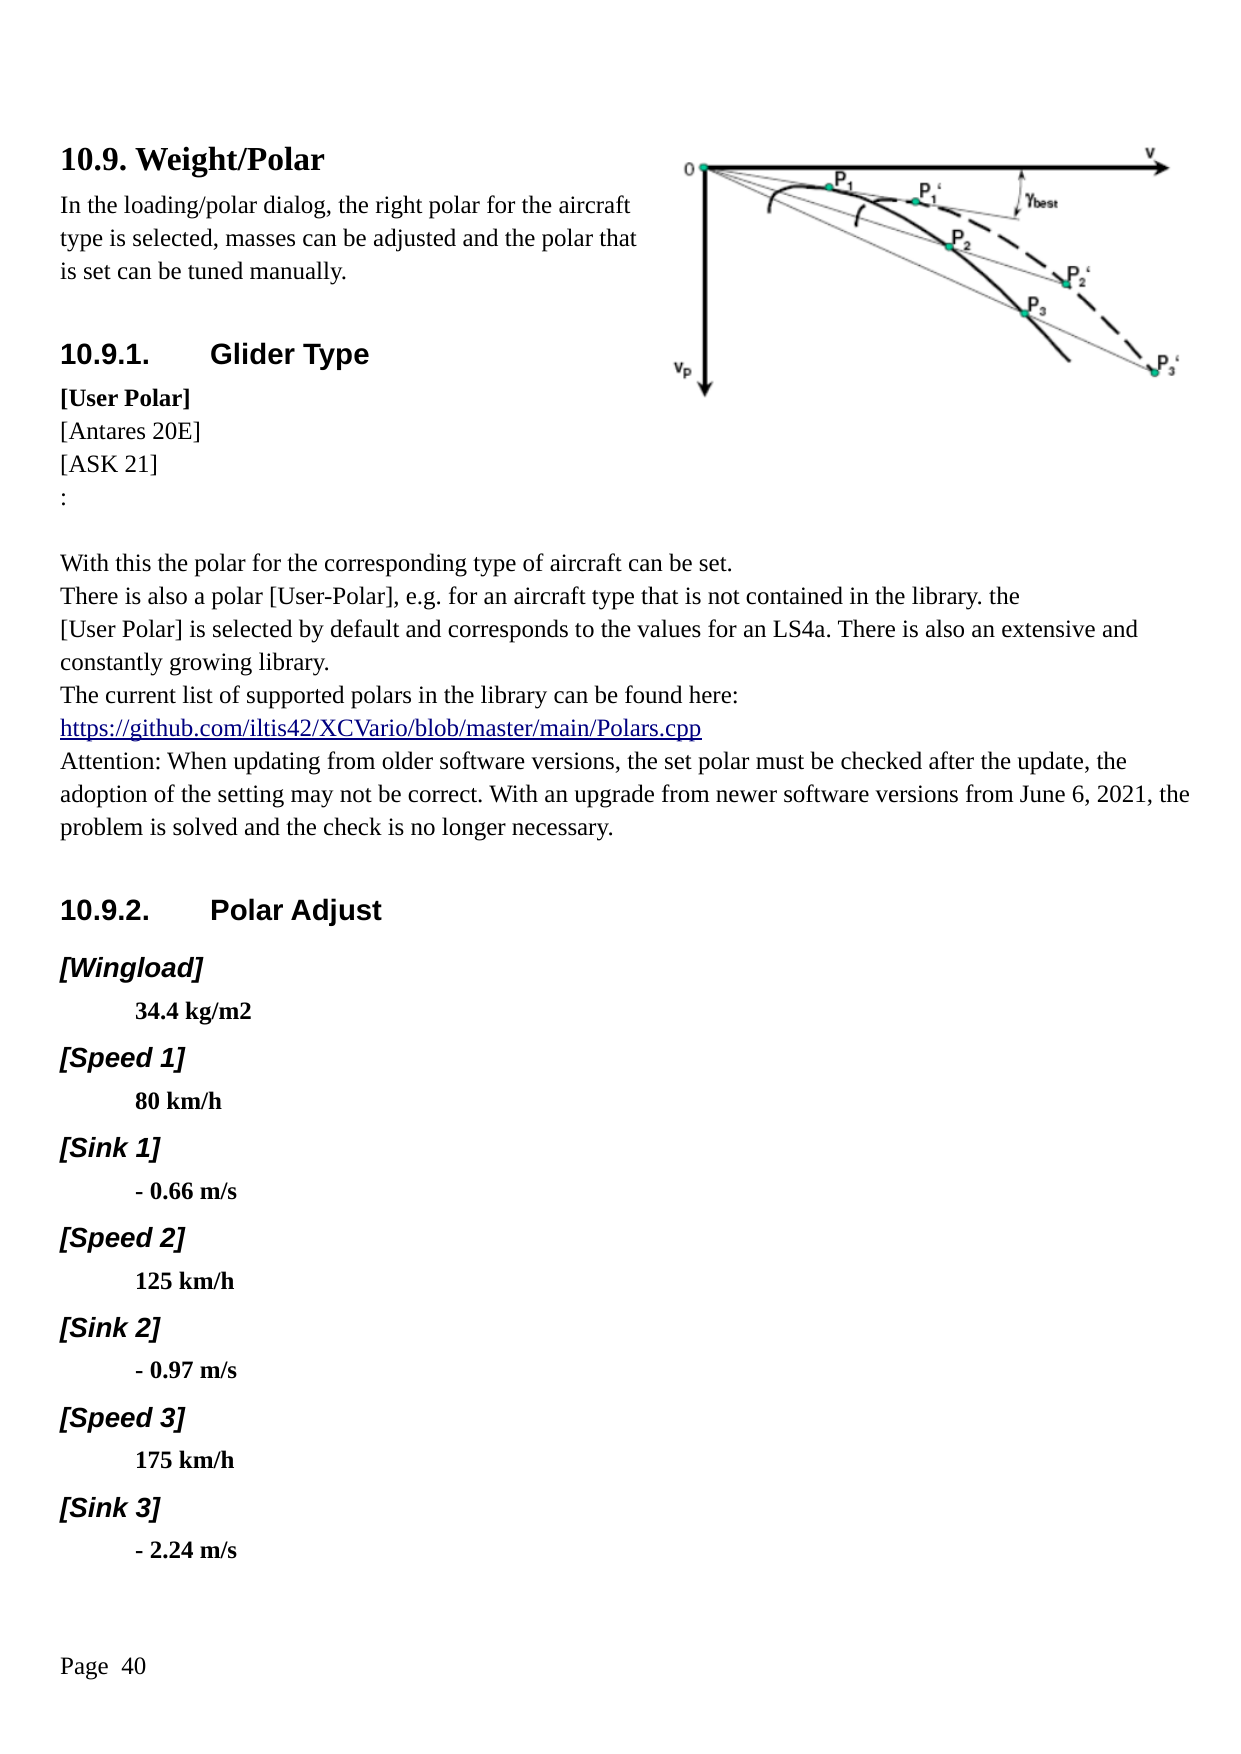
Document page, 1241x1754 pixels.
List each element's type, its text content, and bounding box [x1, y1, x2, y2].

subtitle [Speed 2] [60, 1221, 1207, 1253]
subtitle [Wingload] [60, 952, 1207, 983]
subtitle [Sink 3] [60, 1491, 1207, 1523]
subtitle [Sink 2] [60, 1311, 1207, 1343]
subtitle [1199, 139, 1207, 178]
subtitle [1199, 337, 1207, 371]
text Attention: When updating from older software versions, the set polar must be checked after the update, the adoption of the setting may not be correct. With an upgrade from newer software versions from June 6, 2021, the problem is solved and the check is no longer necessary. [60, 746, 1207, 841]
text 175 km/h [60, 1446, 1207, 1474]
subtitle [Speed 1] [60, 1042, 1207, 1073]
text In the loading/polar dialog, the right polar for the aircraft type is selected, masses can be adjusted and the polar that is set can be tuned manually. [60, 190, 667, 285]
text 80 km/h [60, 1086, 1207, 1115]
subtitle [Sink 1] [60, 1131, 1207, 1163]
picture [667, 139, 1199, 405]
text 34.4 kg/m2 [60, 996, 1207, 1025]
text - 2.24 m/s [60, 1535, 1207, 1564]
subtitle Glider Type [60, 337, 667, 371]
subtitle [Speed 3] [60, 1401, 1207, 1433]
text : [60, 482, 1207, 511]
text - 0.66 m/s [60, 1176, 1207, 1204]
subtitle Weight/Polar [60, 139, 667, 178]
subtitle Polar Adjust [60, 893, 1207, 927]
text [Antares 20E] [60, 416, 1207, 445]
text With this the polar for the corresponding type of aircraft can be set. There is also a polar [User-Polar], e.g. for an aircraft type that is not contained in the library. the [User Polar] is selected by default and corresponds to the values for an LS4a. There is also an extensive and constantly growing library. The current list of supported polars in the library can be found here: https://github.com/iltis42/XCVario/blob/master/main/Polars.cpp [60, 548, 1207, 742]
text [User Polar] [60, 383, 1207, 412]
text [ASK 21] [60, 449, 1207, 478]
text - 0.97 m/s [60, 1356, 1207, 1384]
text 125 km/h [60, 1266, 1207, 1294]
